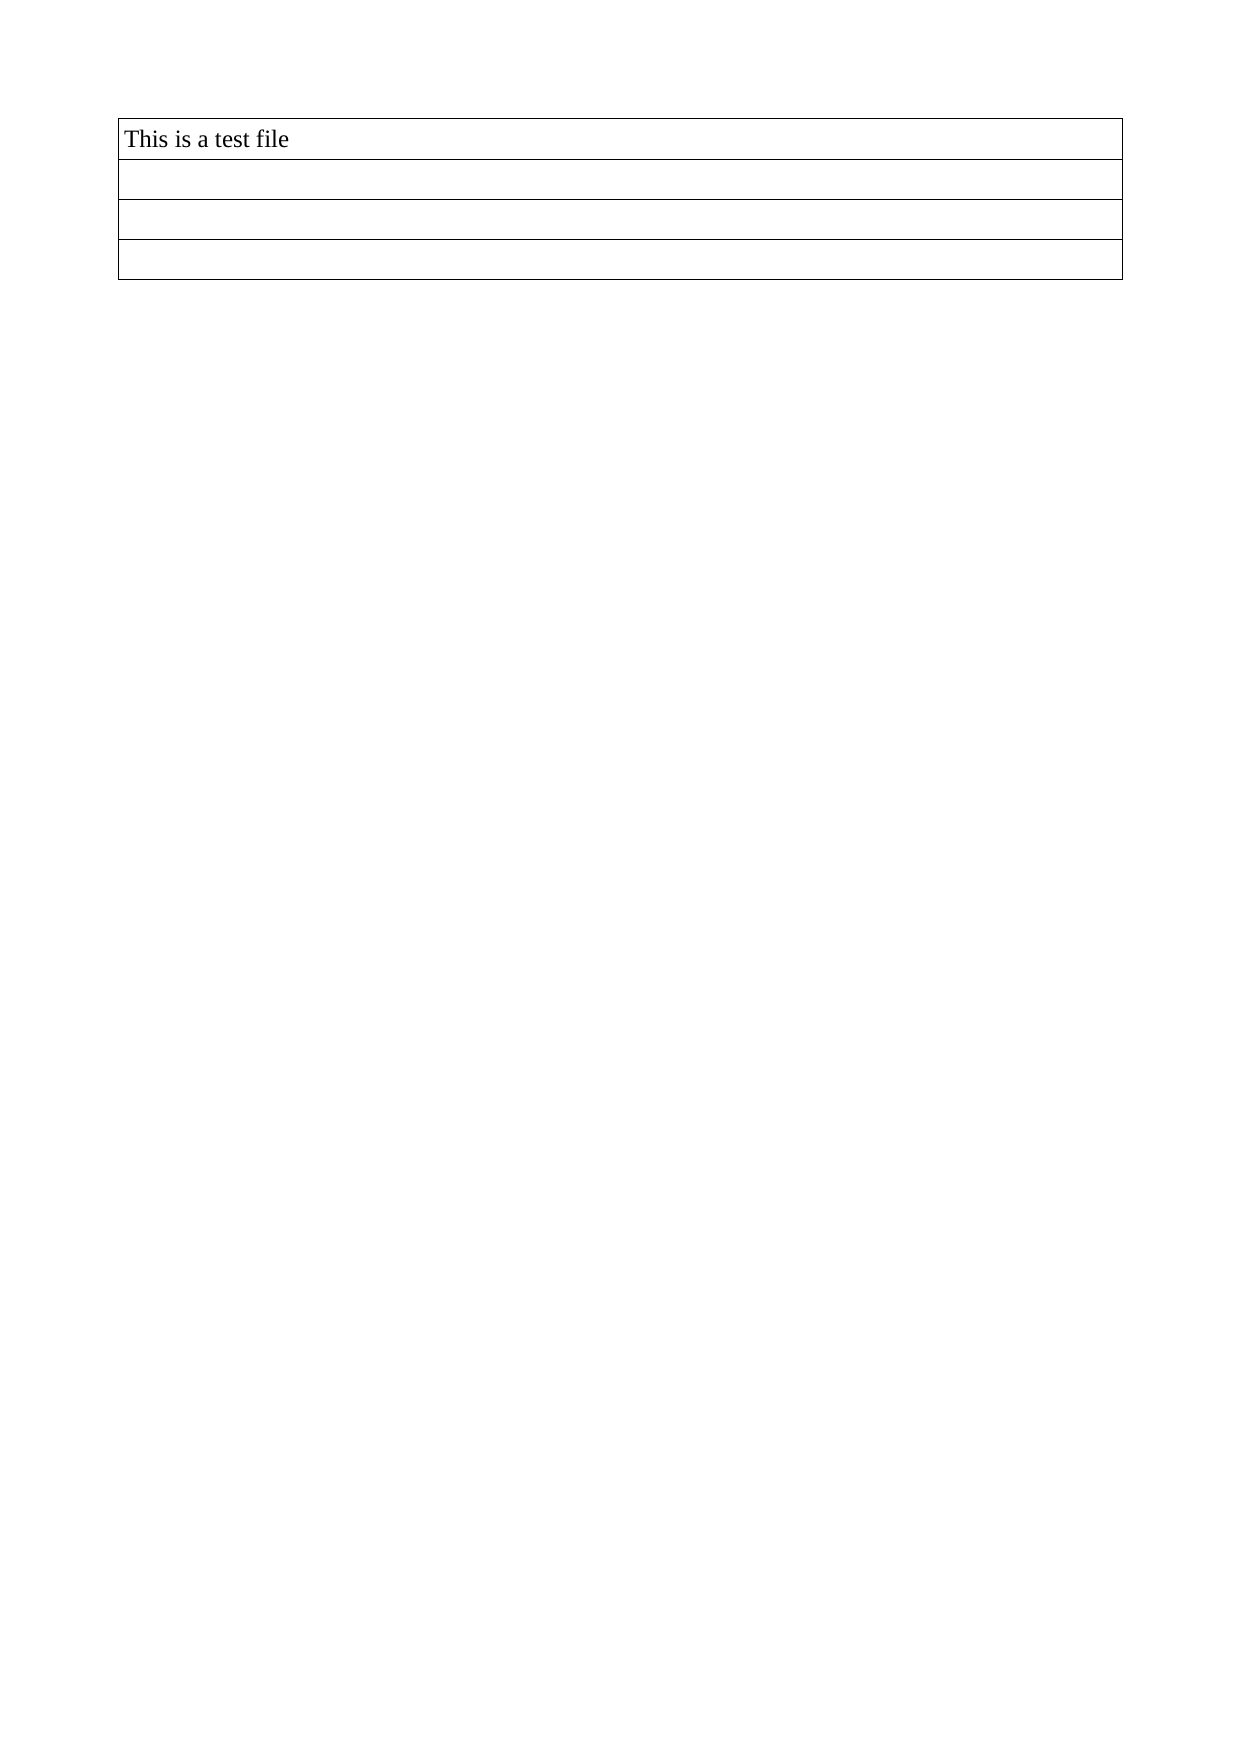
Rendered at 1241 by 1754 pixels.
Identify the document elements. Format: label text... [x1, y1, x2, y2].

table_cell [119, 240, 1122, 279]
table_header This is a test file [119, 119, 1122, 158]
table_cell [119, 200, 1122, 239]
table_cell [119, 160, 1122, 199]
